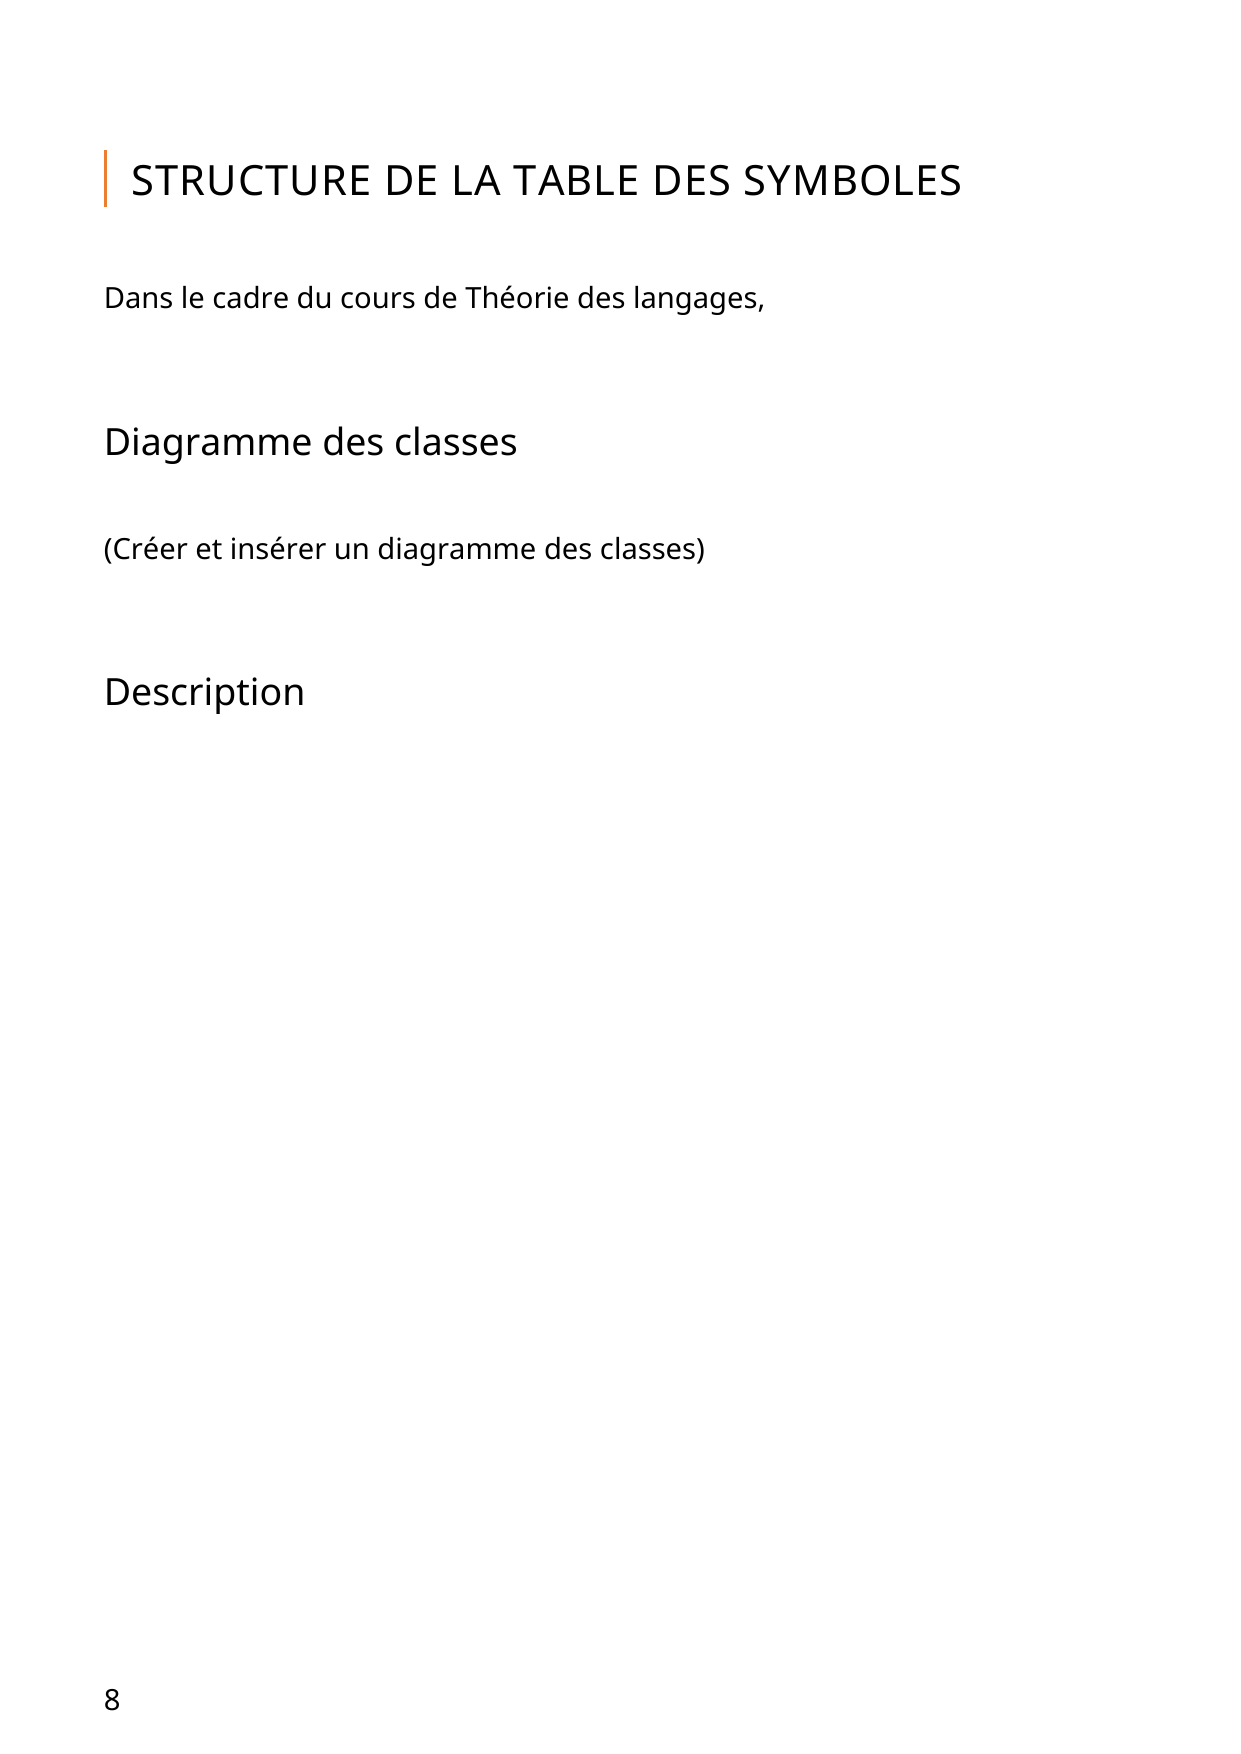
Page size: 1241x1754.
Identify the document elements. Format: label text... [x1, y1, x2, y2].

subtitle Diagramme des classes [103, 415, 1181, 466]
text Dans le cadre du cours de Théorie des langages, [103, 278, 1181, 317]
text (Créer et insérer un diagramme des classes) [103, 528, 1181, 568]
subtitle Structure de la table des symboles [107, 150, 1181, 207]
subtitle Description [103, 665, 1181, 716]
